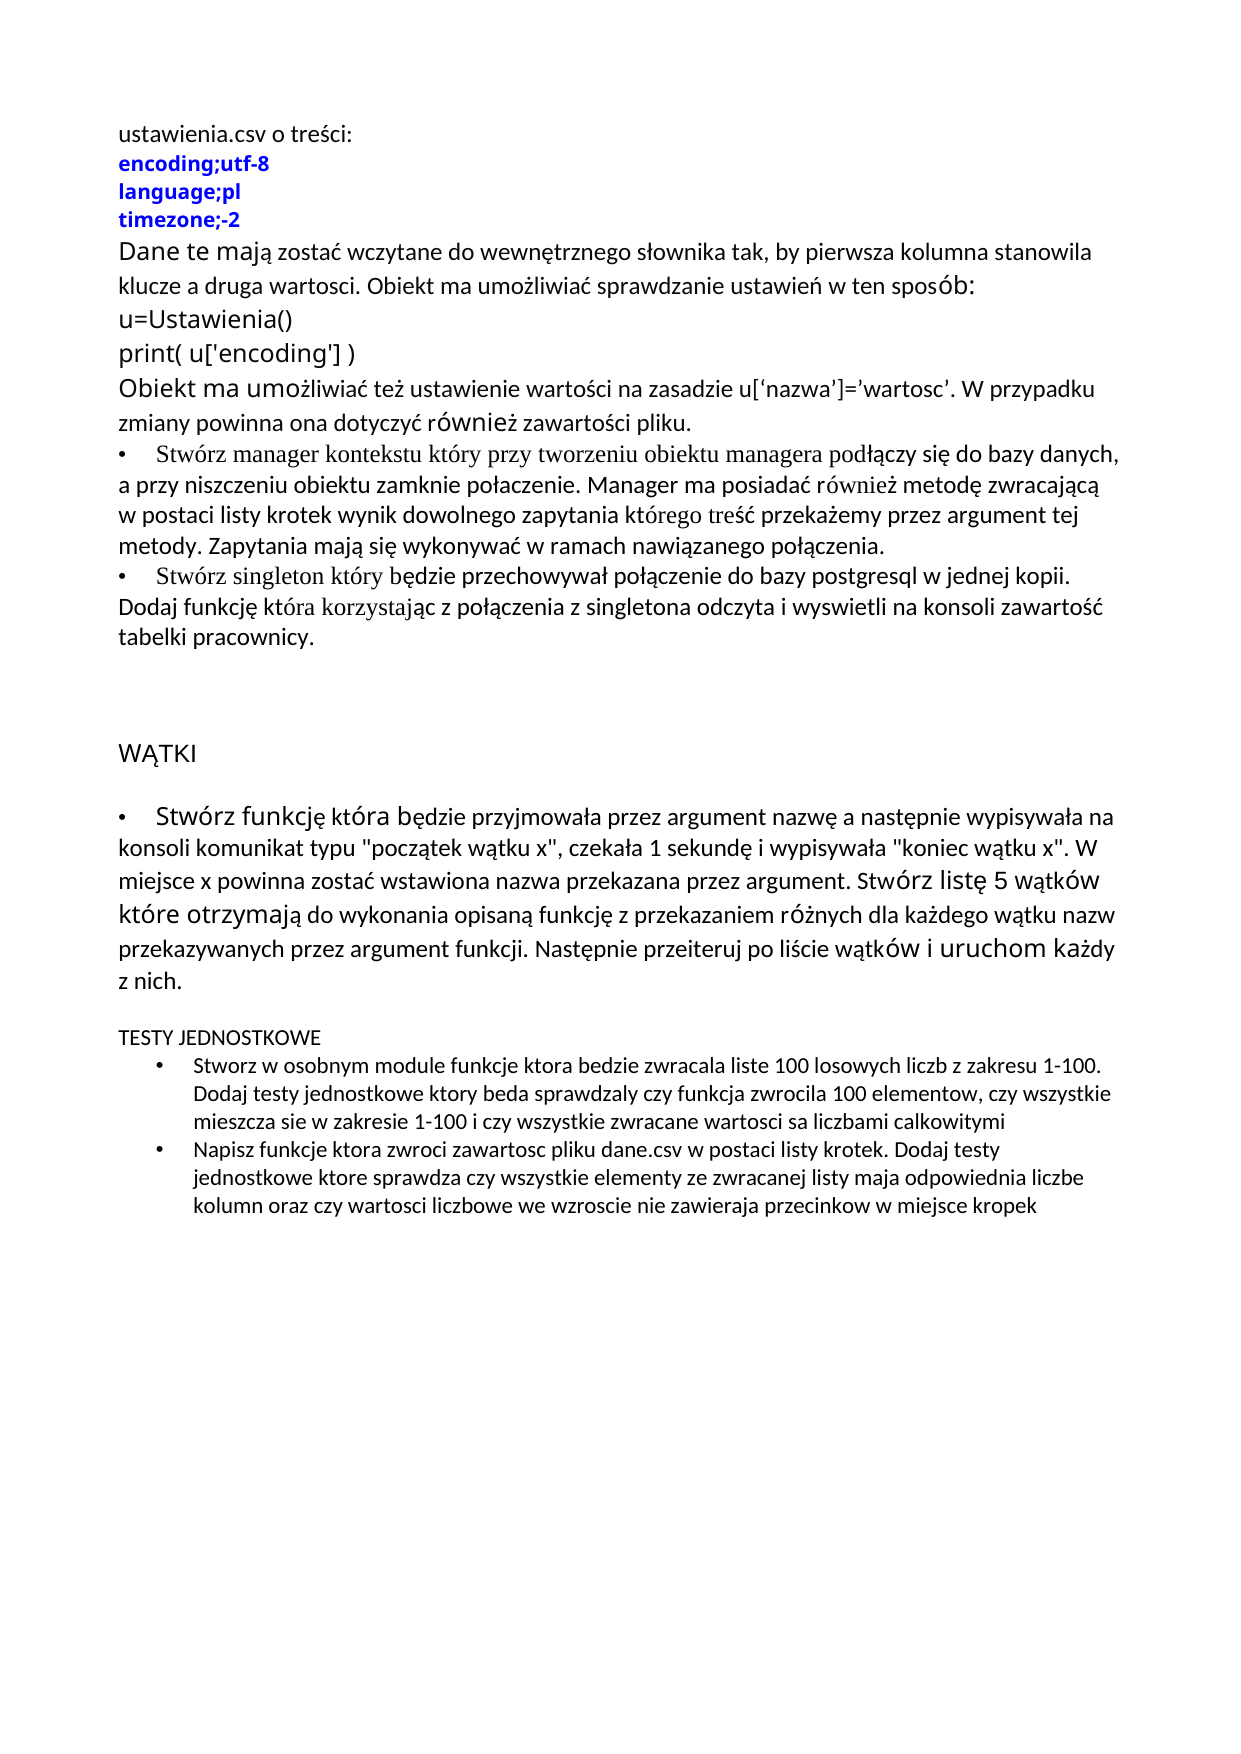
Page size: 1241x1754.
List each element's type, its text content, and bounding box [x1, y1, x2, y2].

list Stwórz manager kontekstu który przy tworzeniu obiektu managera podłączy się do bazy danych, a przy niszczeniu obiektu zamknie połaczenie. Manager ma posiadać również metodę zwracającą w postaci listy krotek wynik dowolnego zapytania którego treść przekażemy przez argument tej metody. Zapytania mają się wykonywać w ramach nawiązanego połączenia. [81, 438, 1122, 560]
text u=Ustawienia() [118, 302, 1122, 336]
text print( u['encoding'] ) [118, 336, 1122, 370]
text TESTY JEDNOSTKOWE [118, 1023, 1122, 1051]
list Stwórz funkcję która będzie przyjmowała przez argument nazwę a następnie wypisywała na konsoli komunikat typu "początek wątku x", czekała 1 sekundę i wypisywała "koniec wątku x". W miejsce x powinna zostać wstawiona nazwa przekazana przez argument. Stwórz listę 5 wątków które otrzymają do wykonania opisaną funkcję z przekazaniem różnych dla każdego wątku nazw przekazywanych przez argument funkcji. Następnie przeiteruj po liście wątków i uruchom każdy z nich. [81, 798, 1122, 995]
list ustawienia.csv o treści: [81, 118, 1122, 149]
text Obiekt ma umożliwiać też ustawienie wartości na zasadzie u[‘nazwa’]=’wartosc’. W przypadku zmiany powinna ona dotyczyć również zawartości pliku. [118, 370, 1122, 438]
list Stworz w osobnym module funkcje ktora bedzie zwracala liste 100 losowych liczb z zakresu 1-100. Dodaj testy jednostkowe ktory beda sprawdzaly czy funkcja zwrocila 100 elementow, czy wszystkie mieszcza sie w zakresie 1-100 i czy wszystkie zwracane wartosci sa liczbami calkowitymi [156, 1051, 1122, 1136]
list Napisz funkcje ktora zwroci zawartosc pliku dane.csv w postaci listy krotek. Dodaj testy jednostkowe ktore sprawdza czy wszystkie elementy ze zwracanej listy maja odpowiednia liczbe kolumn oraz czy wartosci liczbowe we wzroscie nie zawieraja przecinkow w miejsce kropek [156, 1136, 1122, 1219]
text encoding;utf-8 language;pl timezone;-2 [118, 149, 1122, 234]
text Dane te mają zostać wczytane do wewnętrznego słownika tak, by pierwsza kolumna stanowila klucze a druga wartosci. Obiekt ma umożliwiać sprawdzanie ustawień w ten sposób: [118, 234, 1122, 302]
list Stwórz singleton który będzie przechowywał połączenie do bazy postgresql w jednej kopii. Dodaj funkcję która korzystając z połączenia z singletona odczyta i wyswietli na konsoli zawartość tabelki pracownicy. [81, 560, 1122, 652]
text WĄTKI [118, 736, 1122, 770]
